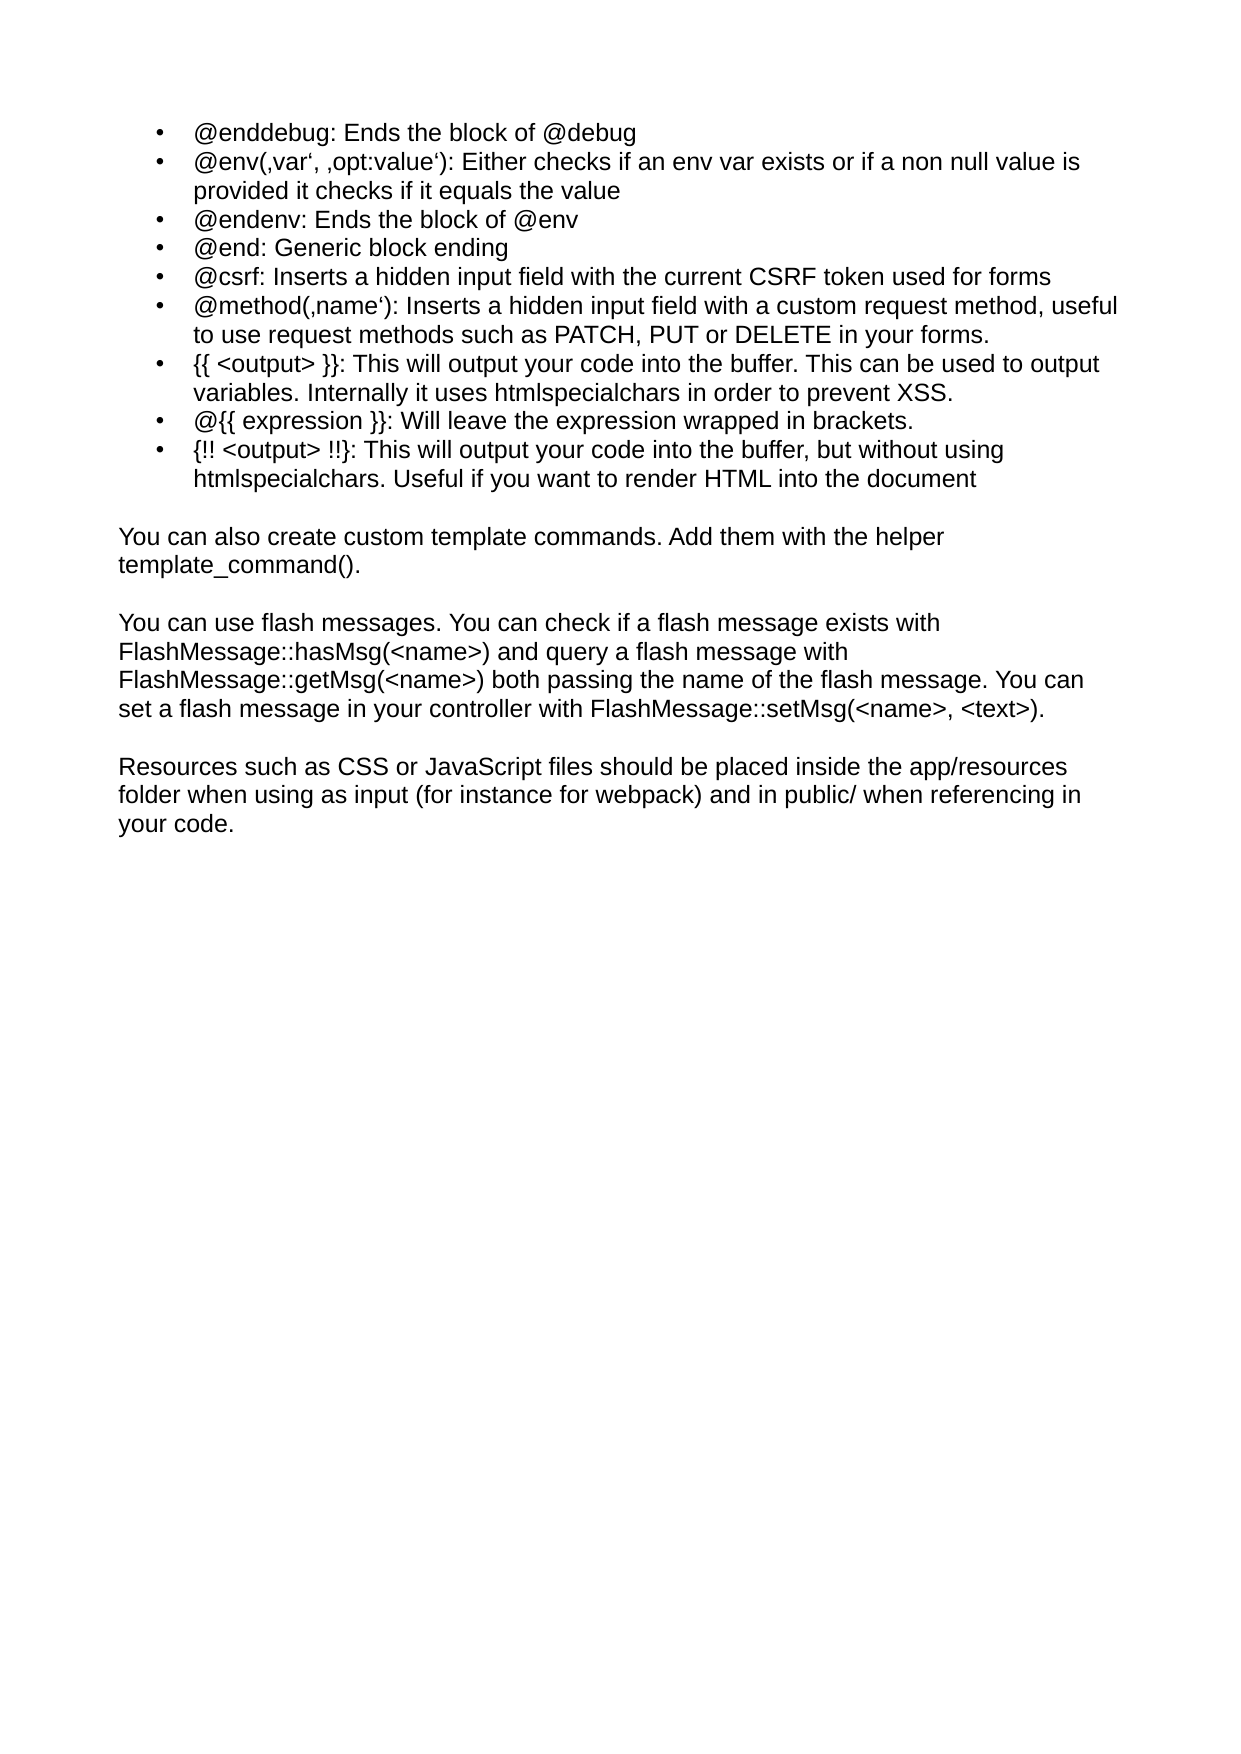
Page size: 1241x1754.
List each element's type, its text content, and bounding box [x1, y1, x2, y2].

list @{{ expression }}: Will leave the expression wrapped in brackets. [156, 406, 1122, 435]
list {{ <output> }}: This will output your code into the buffer. This can be used to output variables. Internally it uses htmlspecialchars in order to prevent XSS. [156, 349, 1122, 406]
list @enddebug: Ends the block of @debug [156, 118, 1122, 147]
list @method(‚name‘): Inserts a hidden input field with a custom request method, useful to use request methods such as PATCH, PUT or DELETE in your forms. [156, 291, 1122, 349]
list @end: Generic block ending [156, 233, 1122, 262]
list @endenv: Ends the block of @env [156, 204, 1122, 233]
list {!! <output> !!}: This will output your code into the buffer, but without using htmlspecialchars. Useful if you want to render HTML into the document [156, 435, 1122, 493]
text You can use flash messages. You can check if a flash message exists with FlashMessage::hasMsg(<name>) and query a flash message with FlashMessage::getMsg(<name>) both passing the name of the flash message. You can set a flash message in your controller with FlashMessage::setMsg(<name>, <text>). [118, 608, 1122, 723]
list @csrf: Inserts a hidden input field with the current CSRF token used for forms [156, 262, 1122, 291]
text You can also create custom template commands. Add them with the helper template_command(). [118, 522, 1122, 579]
list @env(‚var‘, ‚opt:value‘): Either checks if an env var exists or if a non null value is provided it checks if it equals the value [156, 147, 1122, 204]
text Resources such as CSS or JavaScript files should be placed inside the app/resources folder when using as input (for instance for webpack) and in public/ when referencing in your code. [118, 752, 1122, 838]
